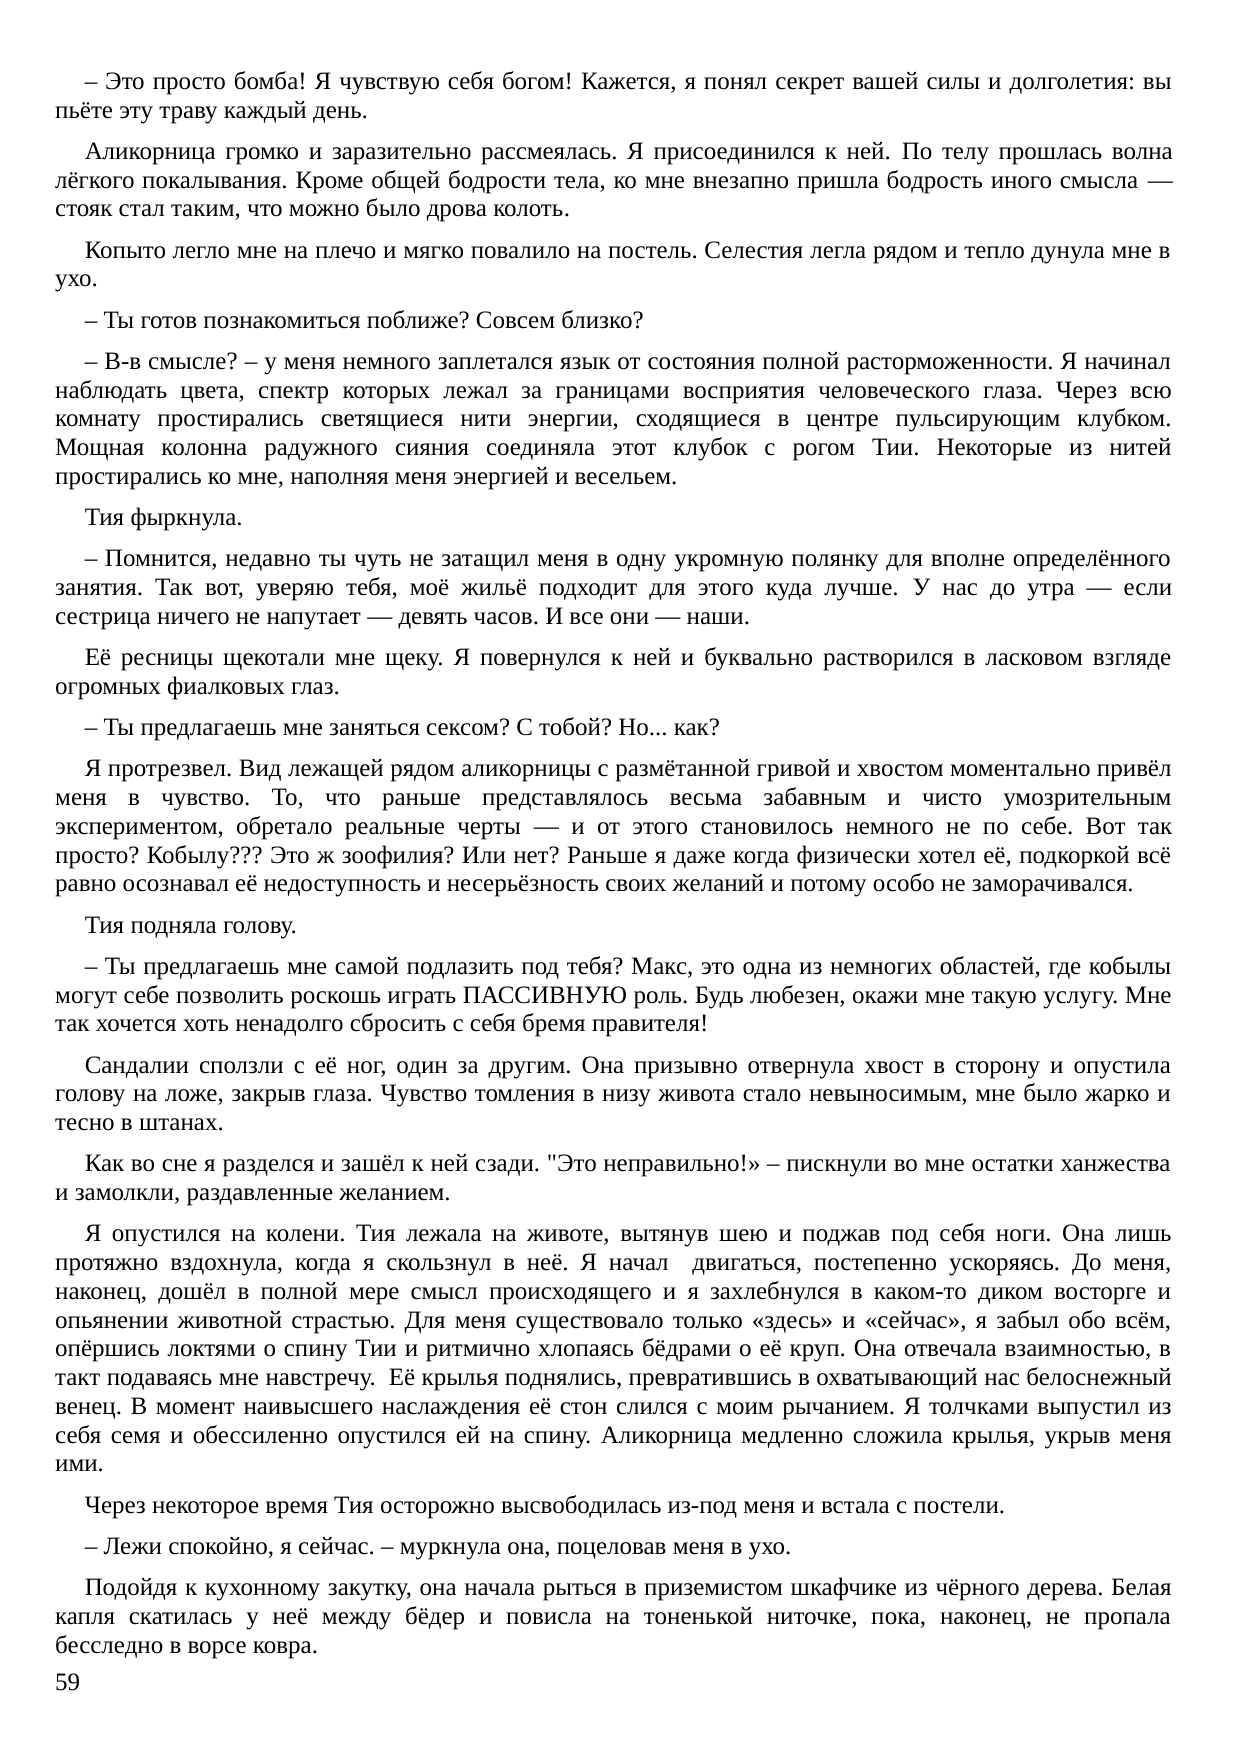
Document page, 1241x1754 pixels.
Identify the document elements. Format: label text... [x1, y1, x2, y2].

text Тия фыркнула. [55, 502, 1173, 531]
text – Ты предлагаешь мне самой подлазить под тебя? Макс, это одна из немногих областей, где кобылы могут себе позволить роскошь играть ПАССИВНУЮ роль. Будь любезен, окажи мне такую услугу. Мне так хочется хоть ненадолго сбросить с себя бремя правителя! [55, 951, 1173, 1037]
text – Лежи спокойно, я сейчас. – муркнула она, поцеловав меня в ухо. [55, 1531, 1173, 1560]
text – Ты предлагаешь мне заняться сексом? С тобой? Но... как? [55, 712, 1173, 741]
text Я опустился на колени. Тия лежала на животе, вытянув шею и поджав под себя ноги. Она лишь протяжно вздохнула, когда я скользнул в неё. Я начал двигаться, постепенно ускоряясь. До меня, наконец, дошёл в полной мере смысл происходящего и я захлебнулся в каком-то диком восторге и опьянении животной страстью. Для меня существовало только «здесь» и «сейчас», я забыл обо всём, опёршись локтями о спину Тии и ритмично хлопаясь бёдрами о её круп. Она отвечала взаимностью, в такт подаваясь мне навстречу. Её крылья поднялись, превратившись в охватывающий нас белоснежный венец. В момент наивысшего наслаждения её стон слился с моим рычанием. Я толчками выпустил из себя семя и обессиленно опустился ей на спину. Аликорница медленно сложила крылья, укрыв меня ими. [55, 1218, 1173, 1477]
text – Ты готов познакомиться поближе? Совсем близко? [55, 305, 1173, 333]
text Копыто легло мне на плечо и мягко повалило на постель. Селестия легла рядом и тепло дунула мне в ухо. [55, 235, 1173, 292]
text Тия подняла голову. [55, 910, 1173, 938]
text Аликорница громко и заразительно рассмеялась. Я присоединился к ней. По телу прошлась волна лёгкого покалывания. Кроме общей бодрости тела, ко мне внезапно пришла бодрость иного смысла — стояк стал таким, что можно было дрова колоть. [55, 136, 1173, 222]
text Как во сне я разделся и зашёл к ней сзади. "Это неправильно!» – пискнули во мне остатки ханжества и замолкли, раздавленные желанием. [55, 1148, 1173, 1206]
text Через некоторое время Тия осторожно высвободилась из-под меня и встала с постели. [55, 1490, 1173, 1518]
text Сандалии сползли с её ног, один за другим. Она призывно отвернула хвост в сторону и опустила голову на ложе, закрыв глаза. Чувство томления в низу живота стало невыносимым, мне было жарко и тесно в штанах. [55, 1050, 1173, 1136]
text Я протрезвел. Вид лежащей рядом аликорницы с размётанной гривой и хвостом моментально привёл меня в чувство. То, что раньше представлялось весьма забавным и чисто умозрительным экспериментом, обретало реальные черты — и от этого становилось немного не по себе. Вот так просто? Кобылу??? Это ж зоофилия? Или нет? Раньше я даже когда физически хотел её, подкоркой всё равно осознавал её недоступность и несерьёзность своих желаний и потому особо не заморачивался. [55, 753, 1173, 897]
text – В-в смысле? – у меня немного заплетался язык от состояния полной расторможенности. Я начинал наблюдать цвета, спектр которых лежал за границами восприятия человеческого глаза. Через всю комнату простирались светящиеся нити энергии, сходящиеся в центре пульсирующим клубком. Мощная колонна радужного сияния соединяла этот клубок с рогом Тии. Некоторые из нитей простирались ко мне, наполняя меня энергией и весельем. [55, 346, 1173, 490]
text Её ресницы щекотали мне щеку. Я повернулся к ней и буквально растворился в ласковом взгляде огромных фиалковых глаз. [55, 642, 1173, 700]
text – Это просто бомба! Я чувствую себя богом! Кажется, я понял секрет вашей силы и долголетия: вы пьёте эту траву каждый день. [55, 66, 1173, 123]
text – Помнится, недавно ты чуть не затащил меня в одну укромную полянку для вполне определённого занятия. Так вот, уверяю тебя, моё жильё подходит для этого куда лучше. У нас до утра — если сестрица ничего не напутает — девять часов. И все они — наши. [55, 543, 1173, 630]
text Подойдя к кухонному закутку, она начала рыться в приземистом шкафчике из чёрного дерева. Белая капля скатилась у неё между бёдер и повисла на тоненькой ниточке, пока, наконец, не пропала бесследно в ворсе ковра. [55, 1572, 1173, 1658]
